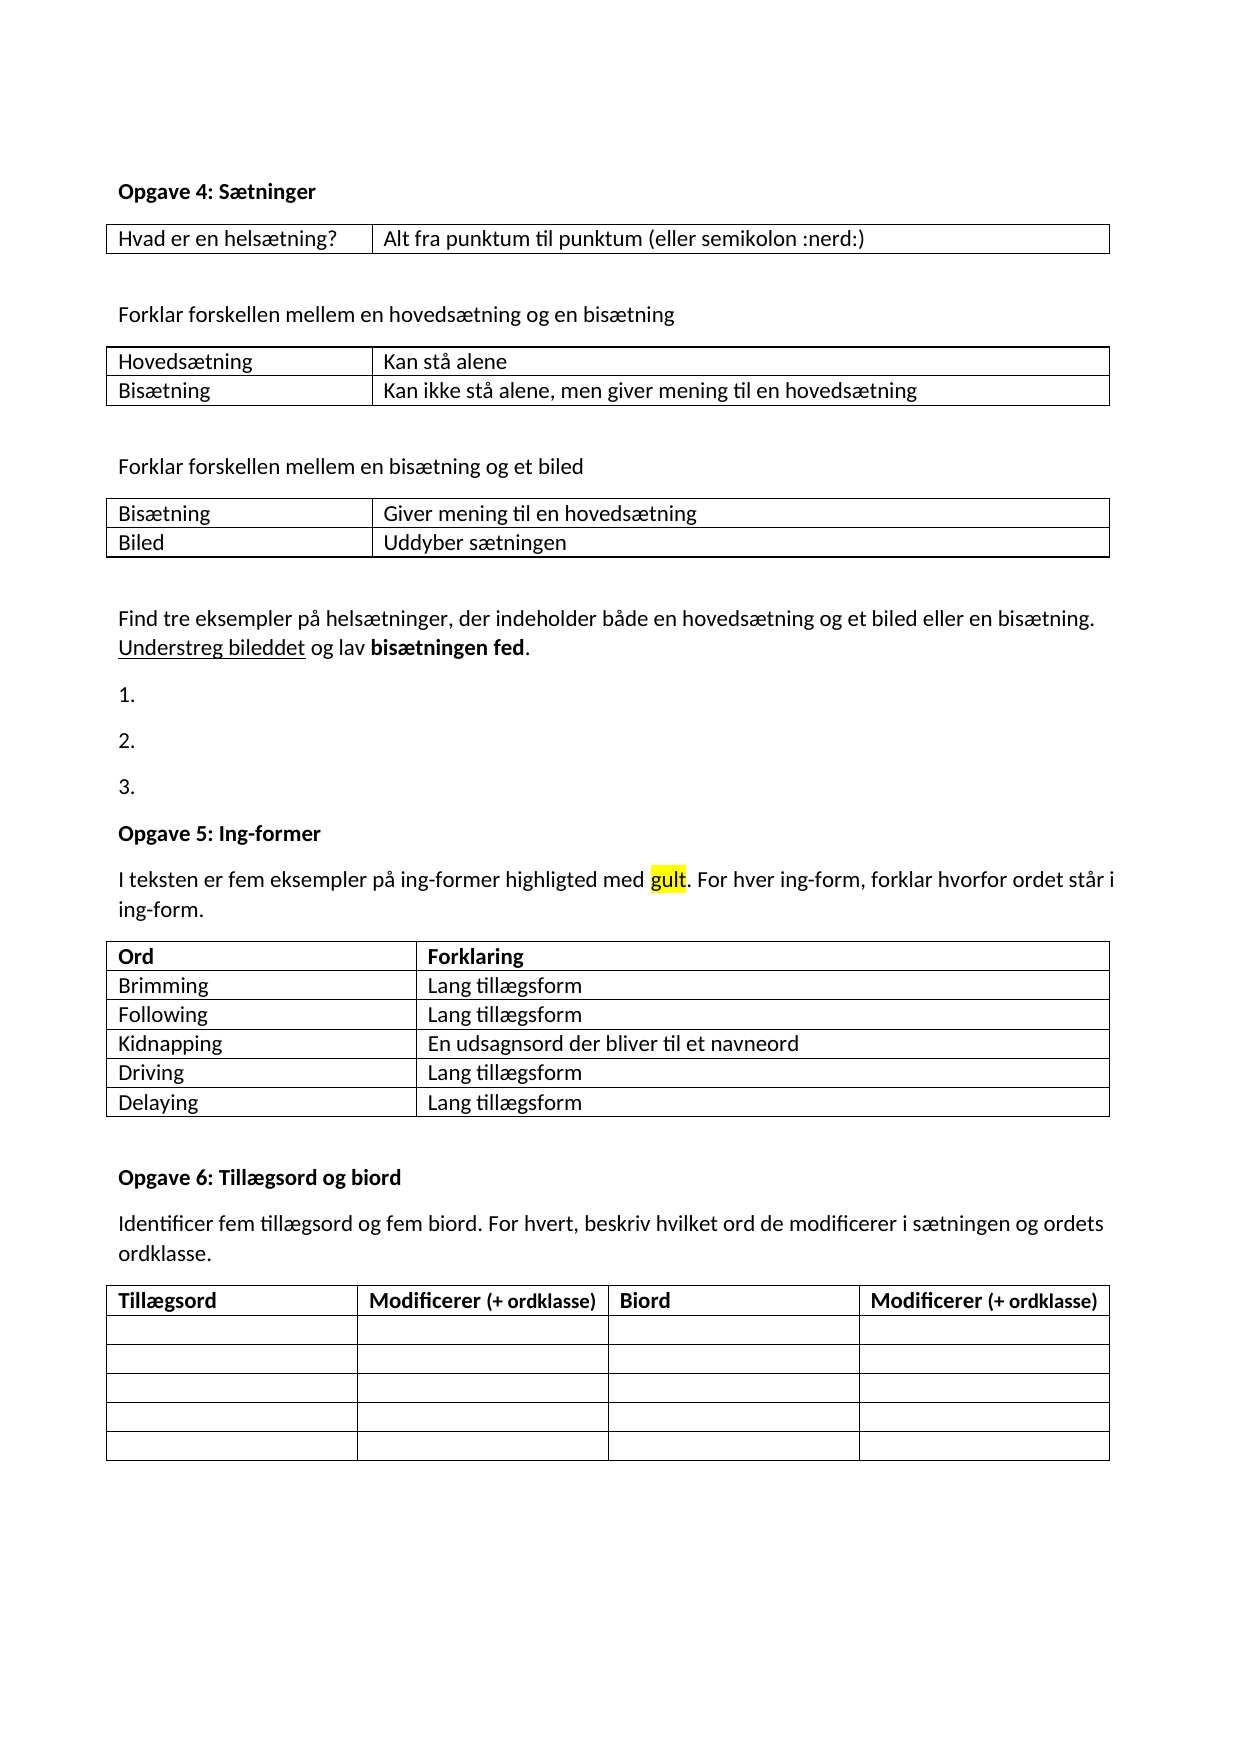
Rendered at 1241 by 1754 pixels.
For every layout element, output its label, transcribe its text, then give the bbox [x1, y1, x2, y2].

table_cell Lang tillægsform [417, 1088, 1109, 1116]
table_cell En udsagnsord der bliver til et navneord [417, 1030, 1109, 1057]
table_cell [107, 1345, 357, 1373]
table_cell [609, 1432, 859, 1460]
table_cell Bisætning [107, 376, 372, 404]
table_cell [358, 1316, 608, 1343]
table_cell [609, 1345, 859, 1373]
text Opgave 5: Ing-former [118, 819, 1122, 847]
table_header Bisætning [107, 499, 372, 527]
table_header Kan stå alene [373, 348, 1109, 375]
table_cell Lang tillægsform [417, 1000, 1109, 1028]
table_header Forklaring [417, 942, 1109, 970]
table_cell [358, 1432, 608, 1460]
table_cell Delaying [107, 1088, 416, 1116]
table_cell [358, 1374, 608, 1402]
table_header Ord [107, 942, 416, 970]
table_cell [860, 1403, 1109, 1431]
table_cell [609, 1316, 859, 1343]
table_cell Driving [107, 1059, 416, 1087]
table_cell [107, 1374, 357, 1402]
table_cell [358, 1345, 608, 1373]
table_cell [609, 1403, 859, 1431]
table_cell Uddyber sætningen [373, 528, 1109, 556]
table_cell Brimming [107, 971, 416, 999]
text 1. [118, 680, 1122, 708]
table_header Biord [609, 1286, 859, 1314]
table_header Tillægsord [107, 1286, 357, 1314]
table_cell Kidnapping [107, 1030, 416, 1057]
table_header Modificerer (+ ordklasse) [860, 1286, 1109, 1314]
table_cell [860, 1316, 1109, 1343]
table_cell [609, 1374, 859, 1402]
table_header Giver mening til en hovedsætning [373, 499, 1109, 527]
table_cell [860, 1374, 1109, 1402]
table_header Hovedsætning [107, 348, 372, 375]
table_cell [358, 1403, 608, 1431]
table_header Alt fra punktum til punktum (eller semikolon :nerd:) [373, 225, 1109, 253]
table_cell [107, 1432, 357, 1460]
text Identificer fem tillægsord og fem biord. For hvert, beskriv hvilket ord de modificerer i sætningen og ordets ordklasse. [118, 1209, 1122, 1267]
table_cell Lang tillægsform [417, 1059, 1109, 1087]
table_cell [860, 1345, 1109, 1373]
text 2. [118, 726, 1122, 754]
table_cell [860, 1432, 1109, 1460]
table_cell Biled [107, 528, 372, 556]
text 3. [118, 772, 1122, 801]
text I teksten er fem eksempler på ing-former highligted med gult. For hver ing-form, forklar hvorfor ordet står i ing-form. [118, 865, 1122, 923]
table_header Modificerer (+ ordklasse) [358, 1286, 608, 1314]
table_cell [107, 1316, 357, 1343]
text Forklar forskellen mellem en hovedsætning og en bisætning [118, 300, 1122, 328]
text Opgave 4: Sætninger [118, 177, 1122, 205]
table_cell [107, 1403, 357, 1431]
table_cell Kan ikke stå alene, men giver mening til en hovedsætning [373, 376, 1109, 404]
table_cell Lang tillægsform [417, 971, 1109, 999]
table_cell Following [107, 1000, 416, 1028]
table_header Hvad er en helsætning? [107, 225, 372, 253]
text Find tre eksempler på helsætninger, der indeholder både en hovedsætning og et biled eller en bisætning. Understreg bileddet og lav bisætningen fed. [118, 604, 1122, 661]
text Opgave 6: Tillægsord og biord [118, 1163, 1122, 1191]
text Forklar forskellen mellem en bisætning og et biled [118, 452, 1122, 480]
